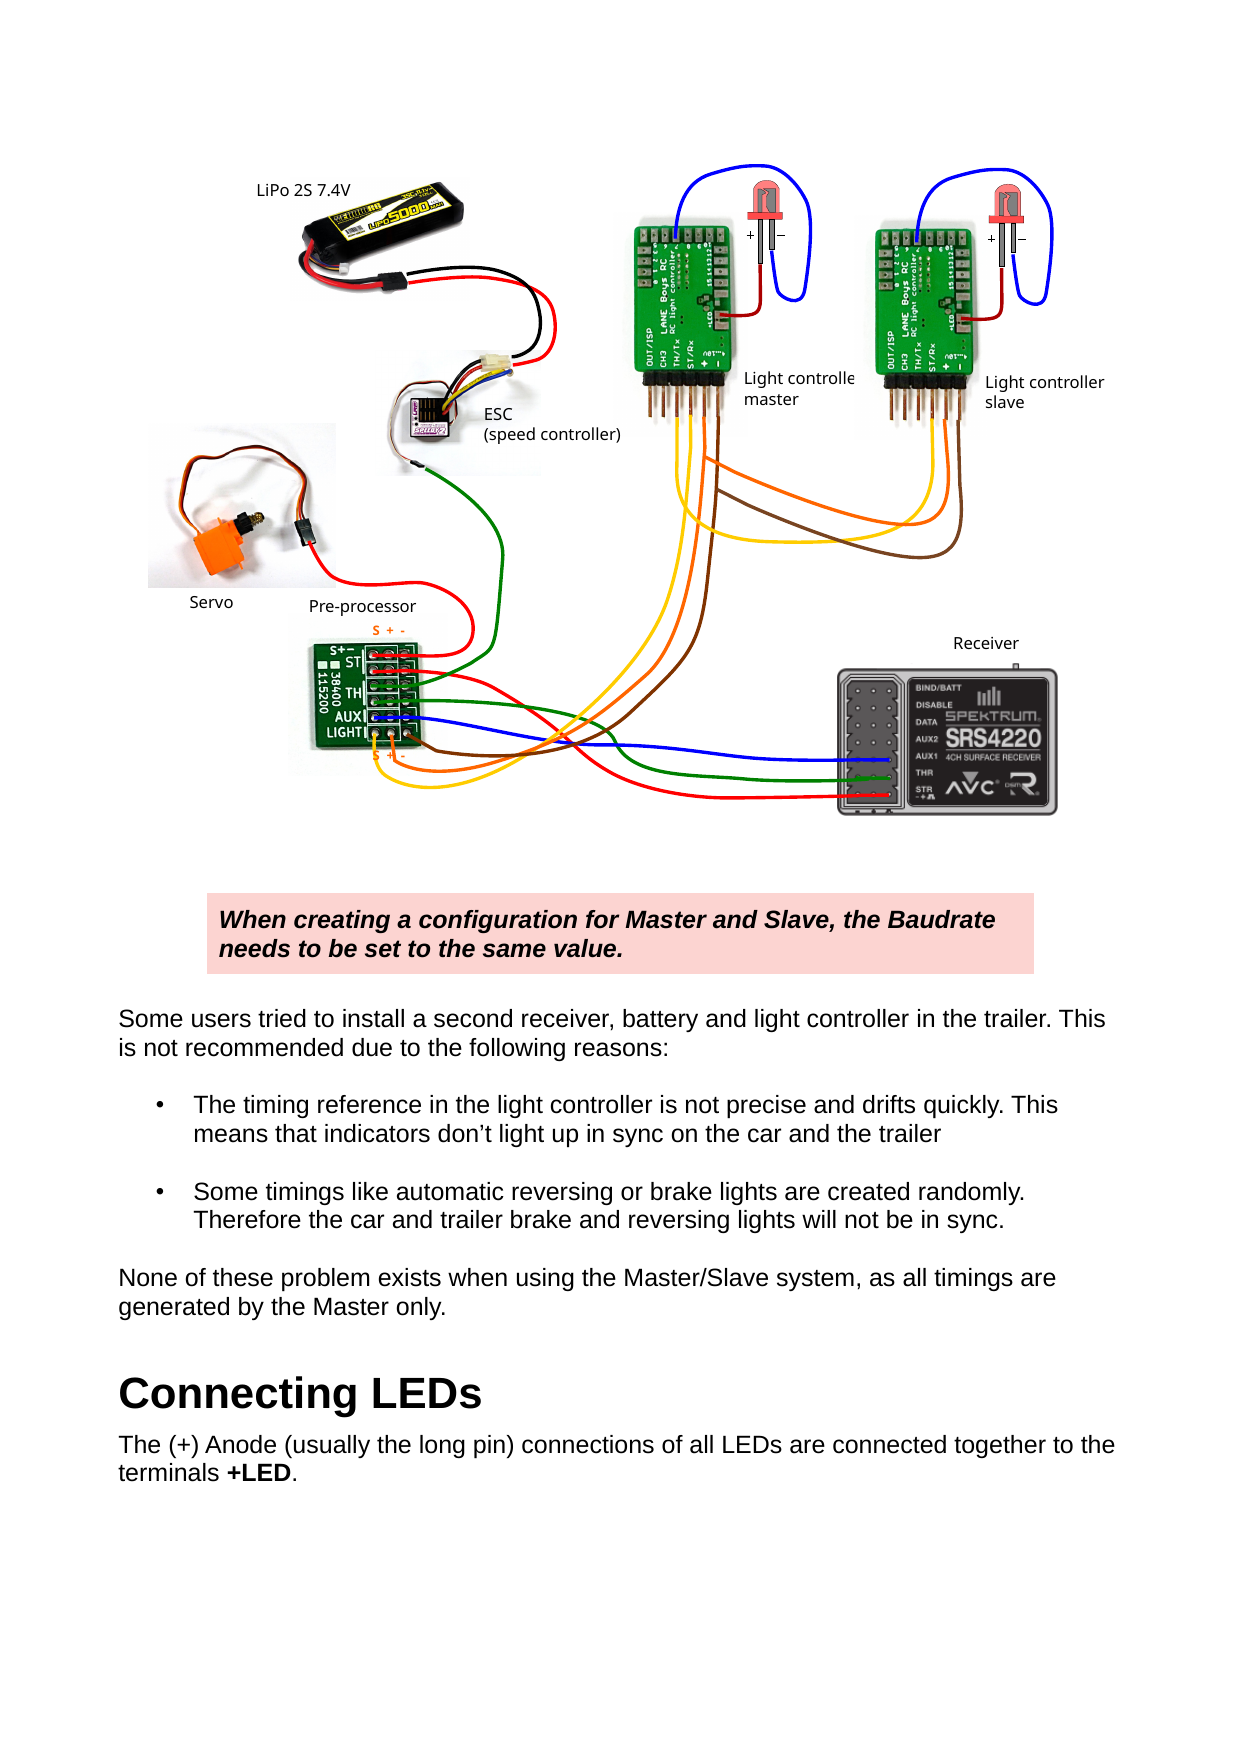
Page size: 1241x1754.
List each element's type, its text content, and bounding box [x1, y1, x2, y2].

text When creating a configuration for Master and Slave, the Baudrate needs to be set to the same value. [207, 893, 1034, 974]
list The timing reference in the light controller is not precise and drifts quickly. This means that indicators don’t light up in sync on the car and the trailer [156, 1090, 1122, 1148]
list Some timings like automatic reversing or brake lights are created randomly. Therefore the car and trailer brake and reversing lights will not be in sync. [156, 1176, 1122, 1234]
text The (+) Anode (usually the long pin) connections of all LEDs are connected together to the terminals +LED. [118, 1430, 1122, 1487]
text None of these problem exists when using the Master/Slave system, as all timings are generated by the Master only. [118, 1263, 1122, 1320]
subtitle Connecting LEDs [118, 1368, 1122, 1418]
text Some users tried to install a second receiver, battery and light controller in the trailer. This is not recommended due to the following reasons: [118, 1004, 1122, 1061]
